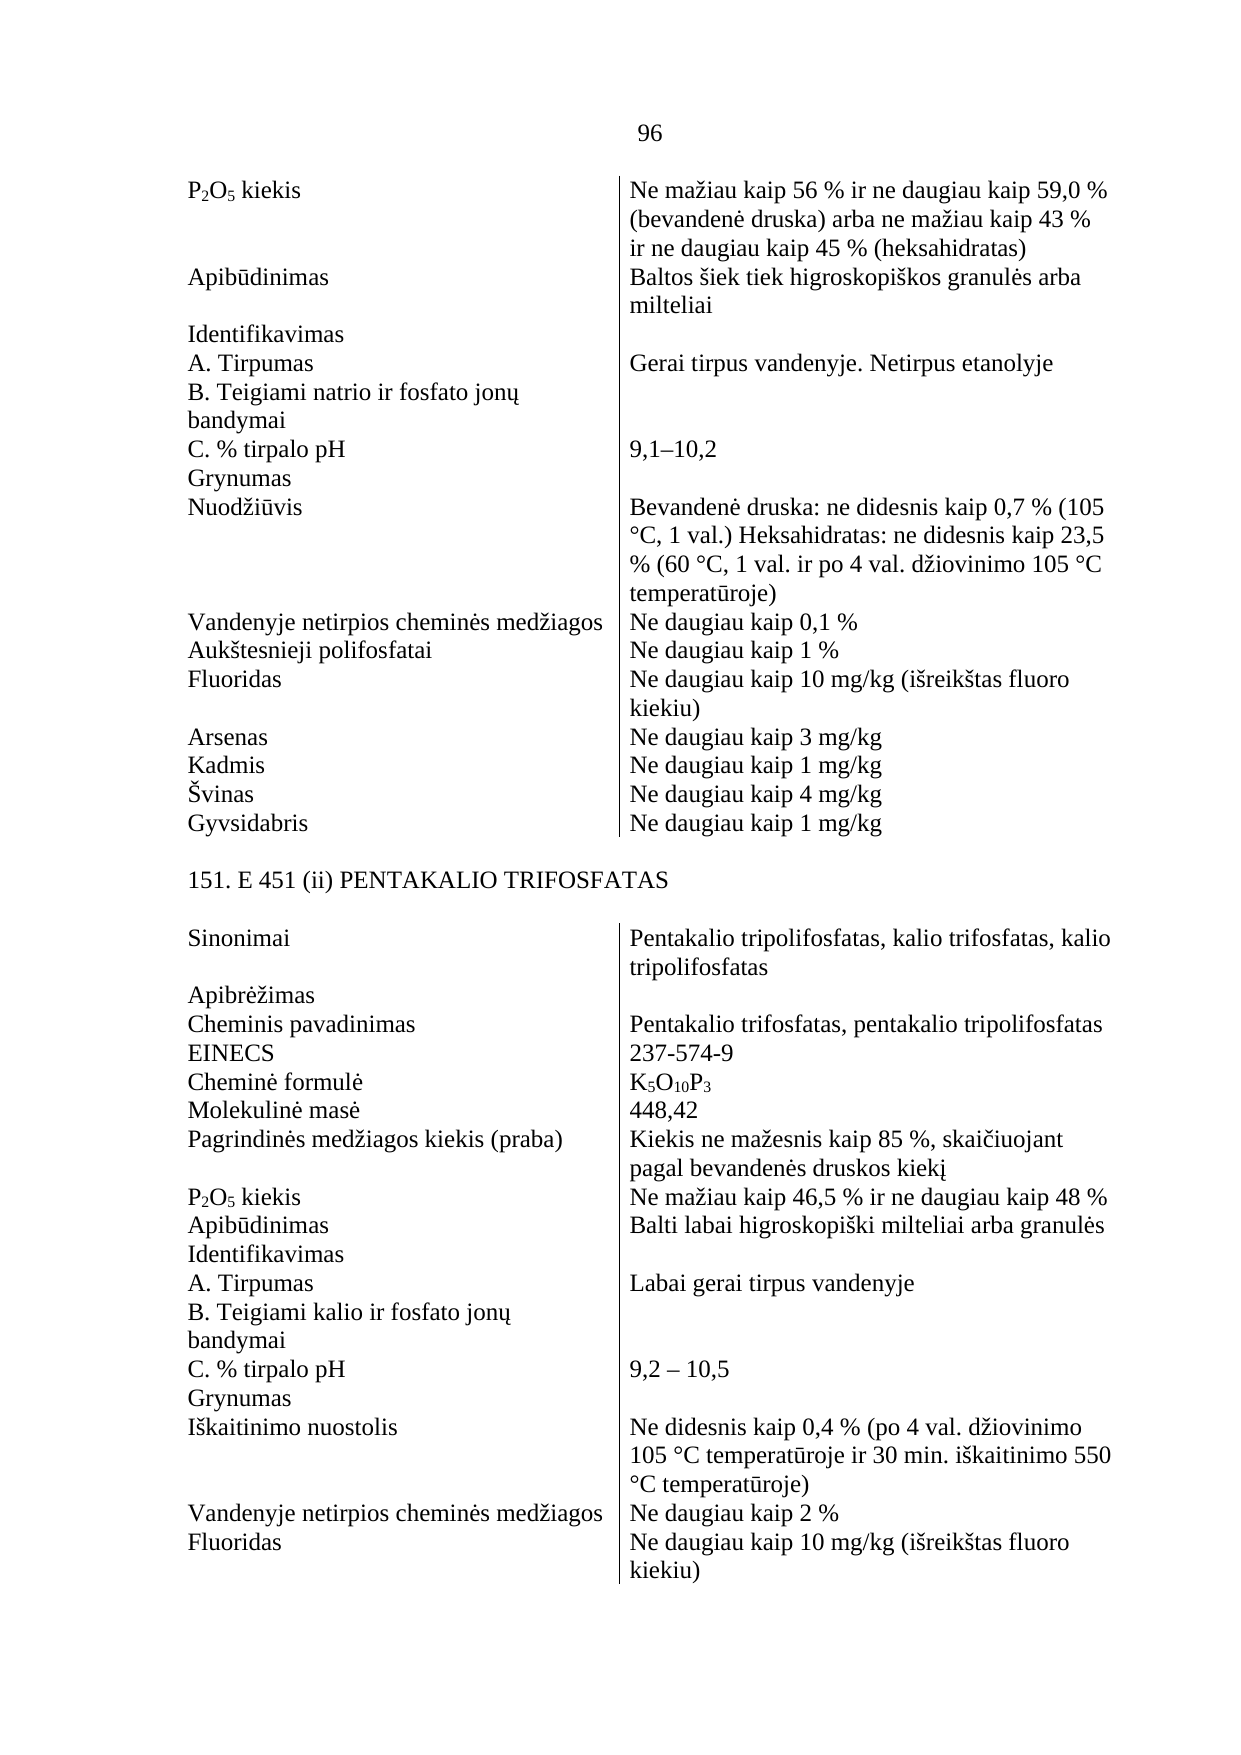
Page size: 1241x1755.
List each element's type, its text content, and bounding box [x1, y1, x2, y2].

table_cell Molekulinė masė [177, 1096, 619, 1124]
table_cell A. Tirpumas [177, 1268, 619, 1297]
table_cell Kiekis ne mažesnis kaip 85 %, skaičiuojant pagal bevandenės druskos kiekį [620, 1124, 1122, 1182]
table_cell Ne daugiau kaip 3 mg/kg [620, 722, 1122, 751]
table_cell Vandenyje netirpios cheminės medžiagos [177, 607, 619, 636]
table_cell Ne daugiau kaip 0,1 % [620, 607, 1122, 636]
table_cell Apibrėžimas [177, 981, 619, 1009]
table_cell 9,1–10,2 [620, 434, 1122, 463]
table_cell Identifikavimas [177, 319, 619, 348]
table_cell Ne mažiau kaip 56 % ir ne daugiau kaip 59,0 % (bevandenė druska) arba ne mažiau kaip 43 % ir ne daugiau kaip 45 % (heksahidratas) [620, 176, 1122, 262]
table_cell Identifikavimas [177, 1239, 619, 1268]
table_cell Ne mažiau kaip 46,5 % ir ne daugiau kaip 48 % [620, 1182, 1122, 1211]
table_cell B. Teigiami kalio ir fosfato jonų bandymai [177, 1297, 619, 1354]
table_cell Švinas [177, 779, 619, 808]
table_cell Pagrindinės medžiagos kiekis (praba) [177, 1124, 619, 1182]
table_cell Fluoridas [177, 1527, 619, 1584]
table_cell Apibūdinimas [177, 1211, 619, 1239]
table_cell Bevandenė druska: ne didesnis kaip 0,7 % (105 °C, 1 val.) Heksahidratas: ne didesnis kaip 23,5 % (60 °C, 1 val. ir po 4 val. džiovinimo 105 °C temperatūroje) [620, 492, 1122, 607]
table_cell Iškaitinimo nuostolis [177, 1412, 619, 1498]
table_cell Ne daugiau kaip 10 mg/kg (išreikštas fluoro kiekiu) [620, 664, 1122, 722]
table_cell Ne daugiau kaip 1 % [620, 636, 1122, 664]
table_cell Grynumas [177, 1383, 619, 1412]
table_cell [620, 1239, 1122, 1268]
table_cell [620, 1297, 1122, 1354]
table_cell Pentakalio tripolifosfatas, kalio trifosfatas, kalio tripolifosfatas [620, 923, 1122, 981]
table_cell Ne daugiau kaip 1 mg/kg [620, 808, 1122, 837]
table_cell 237-574-9 [620, 1038, 1122, 1067]
table_cell Vandenyje netirpios cheminės medžiagos [177, 1498, 619, 1527]
table_cell P2O5 kiekis [177, 176, 619, 262]
table_cell EINECS [177, 1038, 619, 1067]
table_cell Ne daugiau kaip 1 mg/kg [620, 751, 1122, 779]
table_cell [620, 463, 1122, 492]
table_cell Baltos šiek tiek higroskopiškos granulės arba milteliai [620, 262, 1122, 319]
table_cell Ne daugiau kaip 2 % [620, 1498, 1122, 1527]
table_cell Sinonimai [177, 923, 619, 981]
table_cell Grynumas [177, 463, 619, 492]
table_cell K5O10P3 [620, 1067, 1122, 1096]
table_cell Ne didesnis kaip 0,4 % (po 4 val. džiovinimo 105 °C temperatūroje ir 30 min. iškaitinimo 550 °C temperatūroje) [620, 1412, 1122, 1498]
table_cell Arsenas [177, 722, 619, 751]
table_cell Cheminis pavadinimas [177, 1009, 619, 1038]
table_cell A. Tirpumas [177, 348, 619, 377]
table_cell C. % tirpalo pH [177, 1354, 619, 1383]
table_cell Ne daugiau kaip 4 mg/kg [620, 779, 1122, 808]
table_cell Aukštesnieji polifosfatai [177, 636, 619, 664]
table_cell Balti labai higroskopiški milteliai arba granulės [620, 1211, 1122, 1239]
table_cell 9,2 – 10,5 [620, 1354, 1122, 1383]
table_cell [620, 319, 1122, 348]
table_cell Nuodžiūvis [177, 492, 619, 607]
table_cell Labai gerai tirpus vandenyje [620, 1268, 1122, 1297]
table_header 151. E 451 (ii) PENTAKALIO TRIFOSFATAS [177, 866, 1122, 923]
table_cell Gyvsidabris [177, 808, 619, 837]
table_cell Pentakalio trifosfatas, pentakalio tripolifosfatas [620, 1009, 1122, 1038]
table_cell P2O5 kiekis [177, 1182, 619, 1211]
table_cell [620, 377, 1122, 434]
table_cell Kadmis [177, 751, 619, 779]
table_cell B. Teigiami natrio ir fosfato jonų bandymai [177, 377, 619, 434]
table_cell 448,42 [620, 1096, 1122, 1124]
table_cell Gerai tirpus vandenyje. Netirpus etanolyje [620, 348, 1122, 377]
table_cell Fluoridas [177, 664, 619, 722]
table_cell Cheminė formulė [177, 1067, 619, 1096]
table_cell [620, 981, 1122, 1009]
table_cell C. % tirpalo pH [177, 434, 619, 463]
table_cell Ne daugiau kaip 10 mg/kg (išreikštas fluoro kiekiu) [620, 1527, 1122, 1584]
table_cell [620, 1383, 1122, 1412]
table_cell Apibūdinimas [177, 262, 619, 319]
